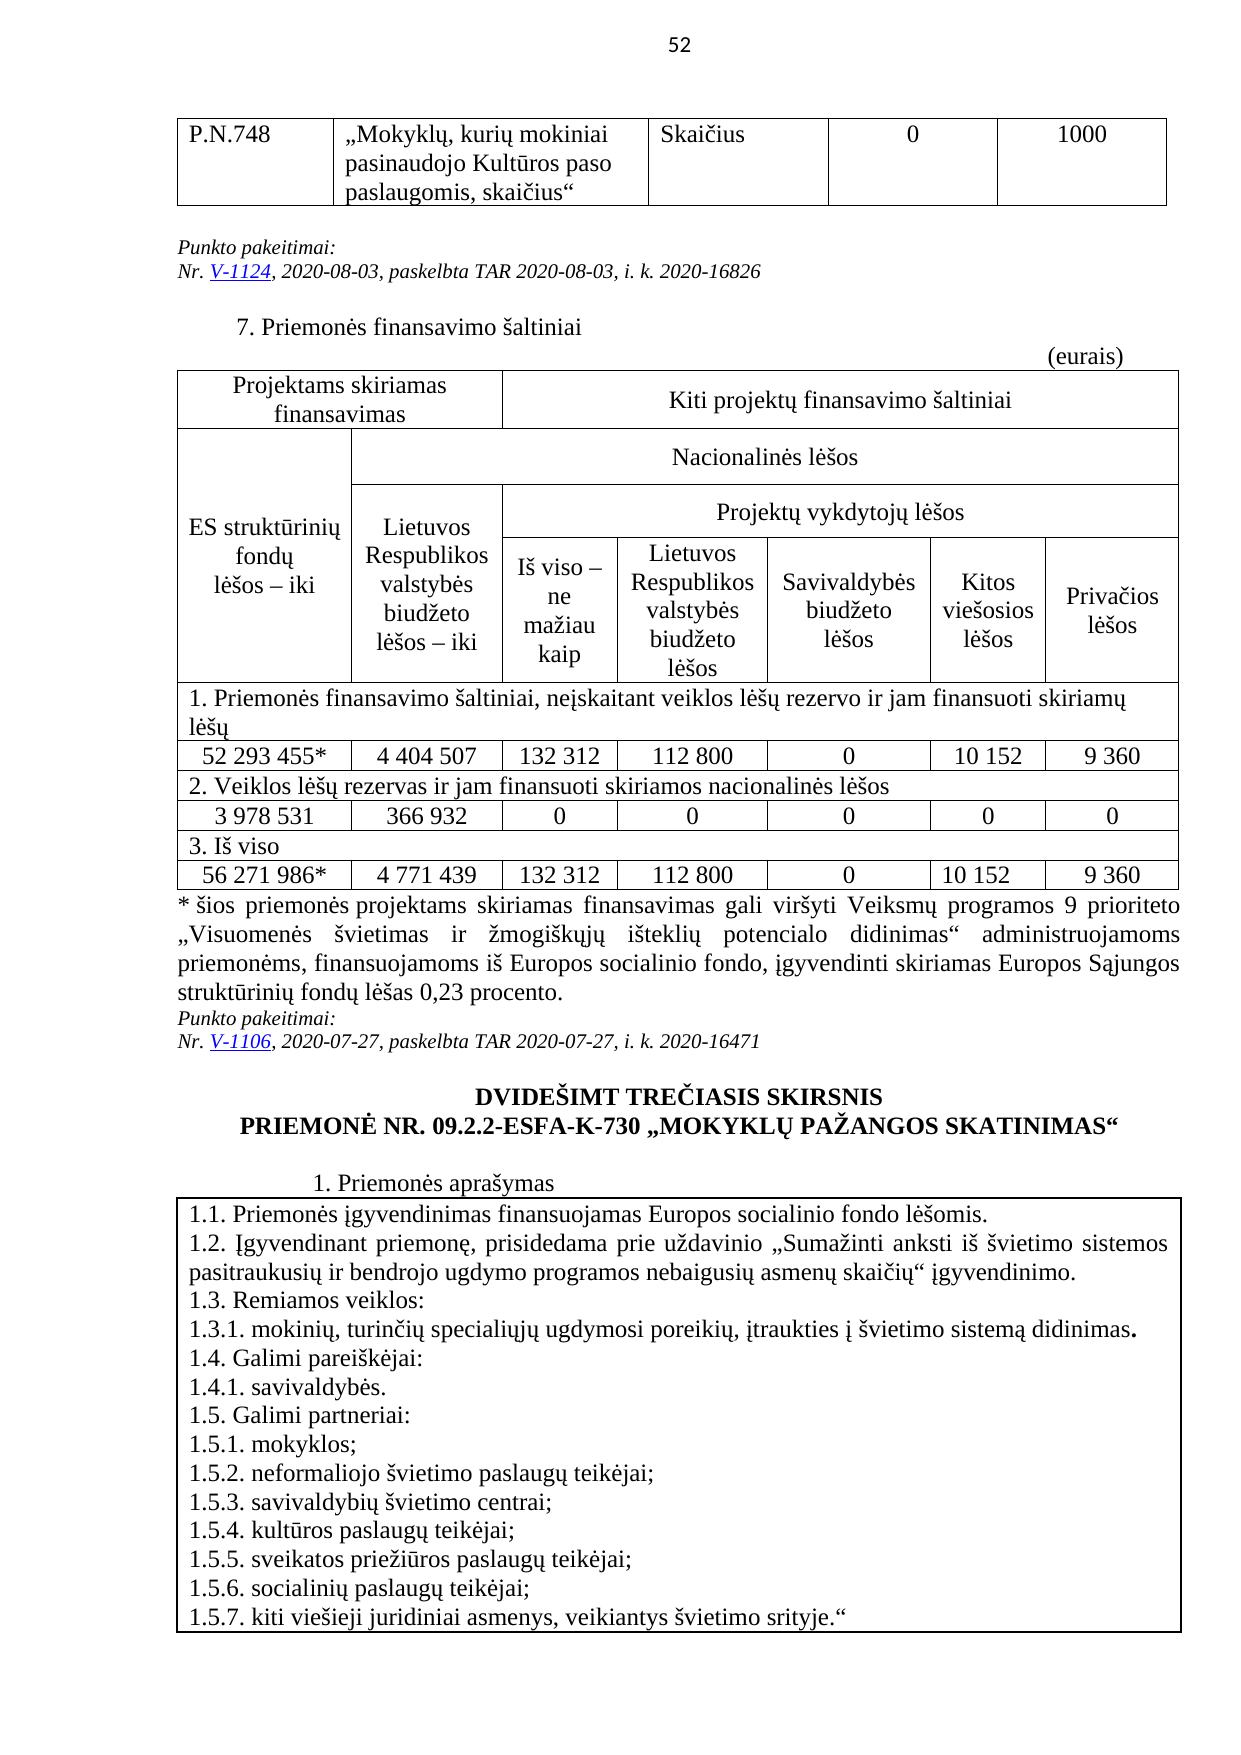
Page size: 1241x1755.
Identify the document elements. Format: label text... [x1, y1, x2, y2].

table_cell 2. Veiklos lėšų rezervas ir jam finansuoti skiriamos nacionalinės lėšos [178, 771, 1178, 800]
table_cell 0 [503, 801, 617, 830]
table_cell Lietuvos Respublikos valstybės biudžeto lėšos [618, 538, 767, 682]
text * šios priemonės projektams skiriamas finansavimas gali viršyti Veiksmų programos 9 prioriteto „Visuomenės švietimas ir žmogiškųjų išteklių potencialo didinimas“ administruojamoms priemonėms, finansuojamoms iš Europos socialinio fondo, įgyvendinti skiriamas Europos Sąjungos struktūrinių fondų lėšas 0,23 procento. [177, 890, 1181, 1005]
table_cell 112 800 [618, 741, 767, 770]
text Nr. V-1124, 2020-08-03, paskelbta TAR 2020-08-03, i. k. 2020-16826 [177, 259, 1181, 283]
table_cell 0 [931, 801, 1045, 830]
text 7. Priemonės finansavimo šaltiniai [177, 312, 1181, 341]
table_cell ES struktūrinių fondų lėšos – iki [178, 429, 351, 682]
table_cell 0 [768, 801, 930, 830]
table_cell 10 152 [931, 741, 1045, 770]
table_cell 132 312 [503, 741, 617, 770]
table_cell 10 152 [931, 861, 1045, 889]
table_cell 1.3. Remiamos veiklos: 1.3.1. mokinių, turinčių specialiųjų ugdymosi poreikių, įtraukties į švietimo sistemą didinimas. [178, 1286, 1180, 1343]
text PRIEMONĖ NR. 09.2.2-ESFA-K-730 „MOKYKLŲ PAŽANGOS SKATINIMAS“ [177, 1111, 1181, 1140]
table_cell 9 360 [1046, 741, 1178, 770]
table_cell Nacionalinės lėšos [352, 429, 1178, 484]
table_cell Lietuvos Respublikos valstybės biudžeto lėšos – iki [352, 485, 502, 682]
table_cell 0 [618, 801, 767, 830]
table_cell 1.4. Galimi pareiškėjai: 1.4.1. savivaldybės. [178, 1343, 1180, 1401]
text Punkto pakeitimai: [177, 235, 1181, 259]
text Punkto pakeitimai: [177, 1005, 1181, 1029]
table_cell 52 293 455* [178, 741, 351, 770]
table_cell 9 360 [1046, 861, 1178, 889]
table_cell Privačios lėšos [1046, 538, 1178, 682]
table_cell 0 [768, 861, 930, 889]
table_cell 4 771 439 [352, 861, 502, 889]
table_cell Iš viso – ne mažiau kaip [503, 538, 617, 682]
table_cell 3. Iš viso [178, 831, 1178, 859]
table_header Kiti projektų finansavimo šaltiniai [503, 371, 1178, 428]
table_cell „Mokyklų, kurių mokiniai pasinaudojo Kultūros paso paslaugomis, skaičius“ [334, 119, 648, 205]
table_header 1.1. Priemonės įgyvendinimas finansuojamas Europos socialinio fondo lėšomis. [178, 1199, 1180, 1228]
text (eurais) [1047, 341, 1181, 369]
table_cell 1. Priemonės finansavimo šaltiniai, neįskaitant veiklos lėšų rezervo ir jam finansuoti skiriamų lėšų [178, 683, 1178, 740]
text Nr. V-1106, 2020-07-27, paskelbta TAR 2020-07-27, i. k. 2020-16471 [177, 1029, 1181, 1053]
text DVIDEŠIMT TREČIASIS SKIRSNIS [177, 1082, 1181, 1111]
table_cell 1000 [998, 119, 1166, 205]
table_cell 366 932 [352, 801, 502, 830]
table_header Projektams skiriamas finansavimas [178, 371, 502, 428]
text 1. Priemonės aprašymas [177, 1168, 1181, 1197]
table_cell Kitos viešosios lėšos [931, 538, 1045, 682]
table_cell 3 978 531 [178, 801, 351, 830]
table_cell 0 [768, 741, 930, 770]
table_cell Skaičius [649, 119, 828, 205]
table_cell 4 404 507 [352, 741, 502, 770]
table_cell 56 271 986* [178, 861, 351, 889]
table_cell 112 800 [618, 861, 767, 889]
table_cell Projektų vykdytojų lėšos [503, 485, 1178, 537]
table_cell 1.2. Įgyvendinant priemonę, prisidedama prie uždavinio „Sumažinti anksti iš švietimo sistemos pasitraukusių ir bendrojo ugdymo programos nebaigusių asmenų skaičių“ įgyvendinimo. [178, 1228, 1180, 1286]
table_cell 1.5. Galimi partneriai: 1.5.1. mokyklos; 1.5.2. neformaliojo švietimo paslaugų teikėjai; 1.5.3. savivaldybių švietimo centrai; 1.5.4. kultūros paslaugų teikėjai; 1.5.5. sveikatos priežiūros paslaugų teikėjai; 1.5.6. socialinių paslaugų teikėjai; 1.5.7. kiti viešieji juridiniai asmenys, veikiantys švietimo srityje.“ [178, 1401, 1180, 1631]
table_cell P.N.748 [178, 119, 333, 205]
table_cell Savivaldybės biudžeto lėšos [768, 538, 930, 682]
table_cell 132 312 [503, 861, 617, 889]
table_cell 0 [1046, 801, 1178, 830]
table_cell 0 [829, 119, 997, 205]
